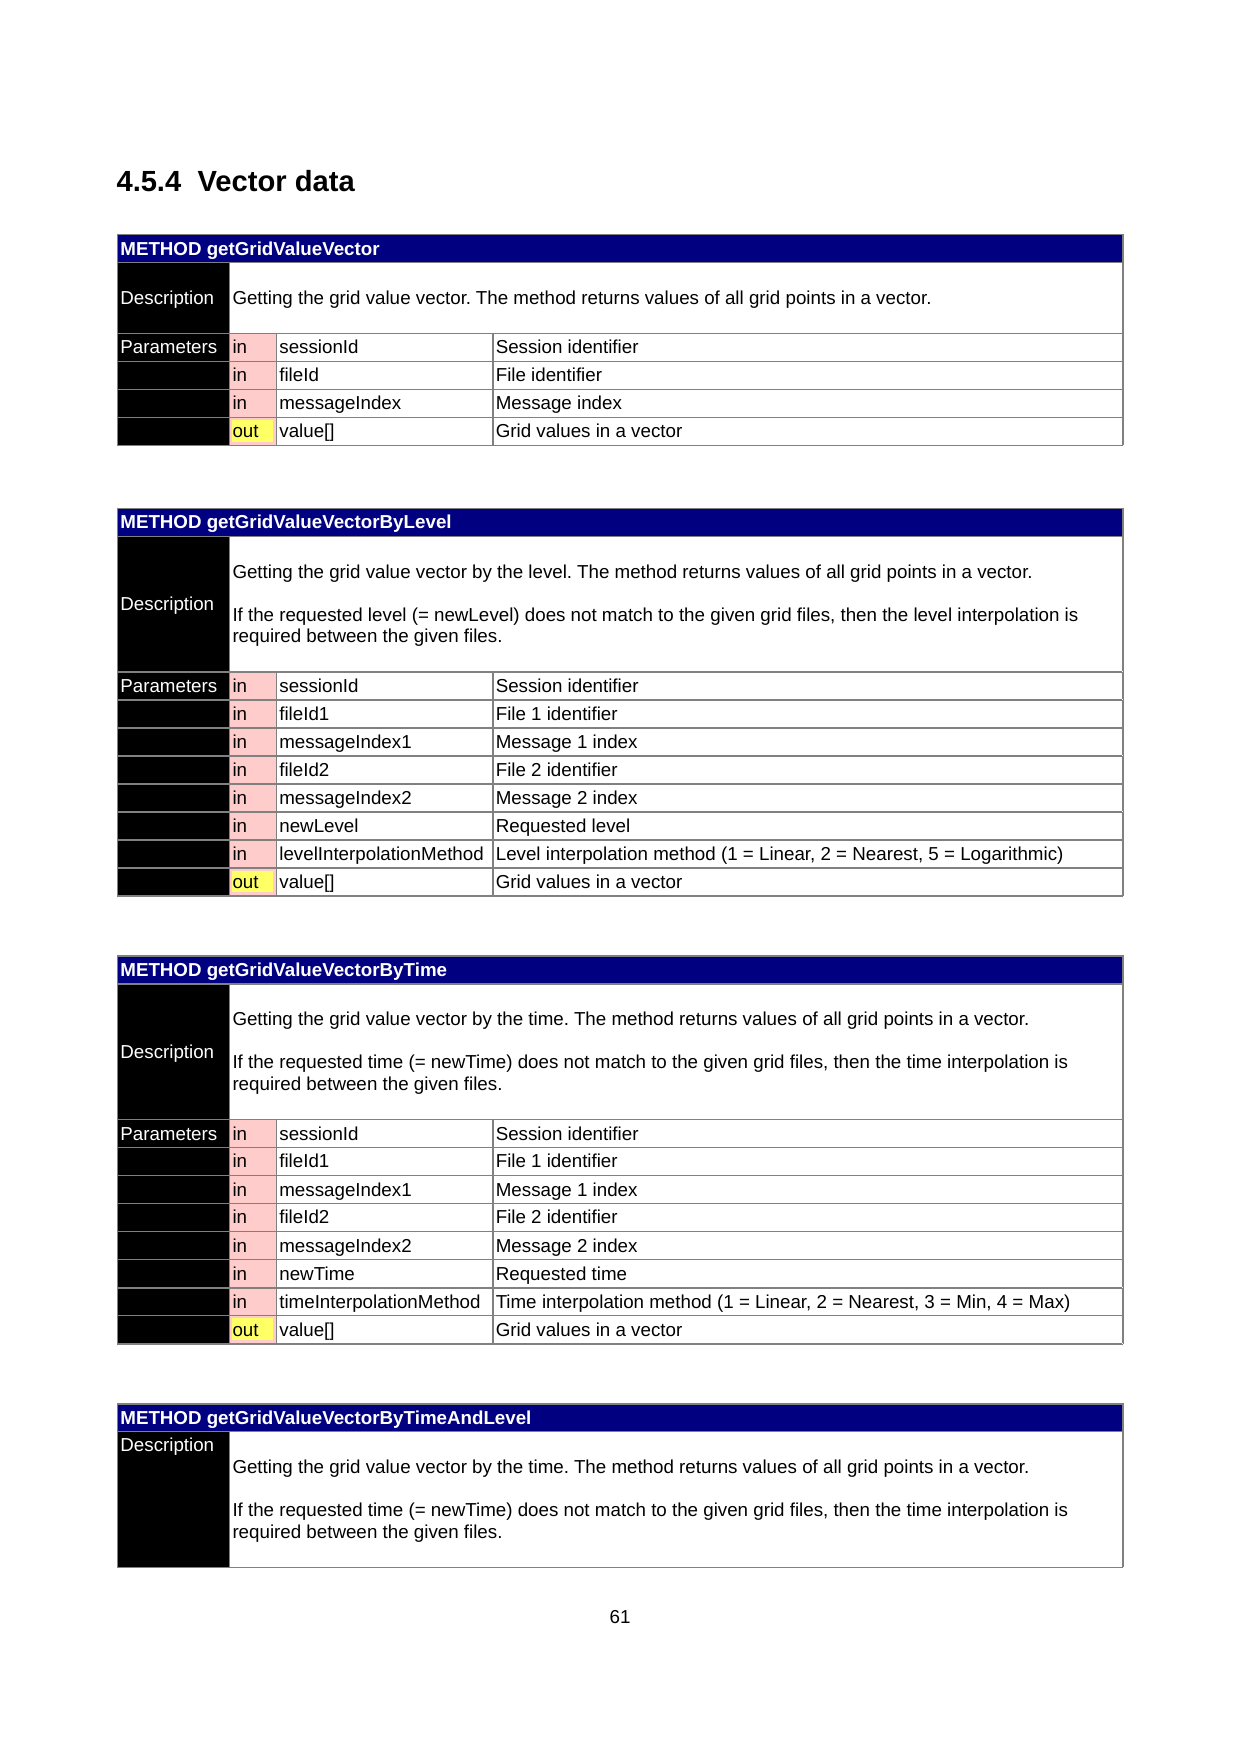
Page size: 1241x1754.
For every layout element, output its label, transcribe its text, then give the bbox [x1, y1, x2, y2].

table_cell [118, 362, 229, 389]
table_cell in [230, 1148, 276, 1175]
table_cell Message 1 index [494, 729, 1122, 755]
table_cell in [230, 729, 276, 755]
table_cell Parameters [118, 334, 229, 361]
table_cell Getting the grid value vector by the level. The method returns values of all grid points in a vector. If the requested level (= newLevel) does not match to the given grid files, then the level interpolation is required between the given files. [230, 537, 1122, 671]
table_cell in [230, 334, 276, 361]
table_cell [118, 390, 229, 417]
table_cell [118, 757, 229, 783]
table_cell File 1 identifier [494, 1148, 1122, 1175]
table_cell sessionId [277, 1120, 492, 1147]
table_cell in [230, 757, 276, 783]
table_cell File 1 identifier [494, 701, 1122, 727]
table_cell messageIndex2 [277, 785, 492, 811]
table_cell messageIndex1 [277, 1176, 492, 1203]
table_cell [118, 729, 229, 755]
table_cell Requested time [494, 1260, 1122, 1287]
table_cell [118, 1204, 229, 1231]
table_cell sessionId [277, 673, 492, 699]
table_cell in [230, 1204, 276, 1231]
table_cell Grid values in a vector [494, 1316, 1122, 1343]
table_cell in [230, 1260, 276, 1287]
table_cell levelInterpolationMethod [277, 841, 492, 867]
table_cell fileId2 [277, 1204, 492, 1231]
table_cell [118, 1148, 229, 1175]
table_header METHOD getGridValueVector [118, 235, 1122, 262]
table_cell Message 2 index [494, 785, 1122, 811]
table_cell [118, 1316, 229, 1343]
table_cell in [230, 1176, 276, 1203]
subtitle Vector data [108, 164, 1122, 197]
table_cell newLevel [277, 813, 492, 839]
table_cell in [230, 362, 276, 389]
table_cell Grid values in a vector [494, 869, 1122, 895]
table_cell [118, 1289, 229, 1315]
table_cell Getting the grid value vector. The method returns values of all grid points in a vector. [230, 263, 1122, 333]
table_cell [118, 841, 229, 867]
table_cell Getting the grid value vector by the time. The method returns values of all grid points in a vector. If the requested time (= newTime) does not match to the given grid files, then the time interpolation is required between the given files. [230, 1432, 1122, 1567]
table_cell in [230, 1232, 276, 1259]
table_cell in [230, 673, 276, 699]
table_cell newTime [277, 1260, 492, 1287]
table_cell fileId1 [277, 701, 492, 727]
table_cell File 2 identifier [494, 1204, 1122, 1231]
table_cell Description [118, 537, 229, 671]
table_cell fileId1 [277, 1148, 492, 1175]
table_cell value[] [277, 869, 492, 895]
table_header METHOD getGridValueVectorByLevel [118, 509, 1122, 536]
table_cell Message index [494, 390, 1122, 417]
table_cell out [230, 1316, 276, 1343]
table_cell value[] [277, 418, 492, 445]
table_cell messageIndex2 [277, 1232, 492, 1259]
table_cell Session identifier [494, 673, 1122, 699]
table_cell messageIndex1 [277, 729, 492, 755]
table_header METHOD getGridValueVectorByTimeAndLevel [118, 1405, 1122, 1431]
table_cell Session identifier [494, 334, 1122, 361]
table_cell out [230, 418, 276, 445]
table_cell timeInterpolationMethod [277, 1289, 492, 1315]
table_cell fileId2 [277, 757, 492, 783]
table_cell Level interpolation method (1 = Linear, 2 = Nearest, 5 = Logarithmic) [494, 841, 1122, 867]
table_cell Time interpolation method (1 = Linear, 2 = Nearest, 3 = Min, 4 = Max) [494, 1289, 1122, 1315]
table_cell messageIndex [277, 390, 492, 417]
table_cell value[] [277, 1316, 492, 1343]
table_cell in [230, 1289, 276, 1315]
table_cell Parameters [118, 1120, 229, 1147]
table_cell Getting the grid value vector by the time. The method returns values of all grid points in a vector. If the requested time (= newTime) does not match to the given grid files, then the time interpolation is required between the given files. [230, 985, 1122, 1119]
table_cell Parameters [118, 673, 229, 699]
table_cell Requested level [494, 813, 1122, 839]
table_cell [118, 785, 229, 811]
table_cell Message 2 index [494, 1232, 1122, 1259]
table_cell File 2 identifier [494, 757, 1122, 783]
table_cell Session identifier [494, 1120, 1122, 1147]
table_cell Description [118, 263, 229, 333]
table_cell Message 1 index [494, 1176, 1122, 1203]
table_cell [118, 1176, 229, 1203]
table_cell Description [118, 985, 229, 1119]
table_cell in [230, 813, 276, 839]
table_cell out [230, 869, 276, 895]
table_cell [118, 1260, 229, 1287]
table_cell [118, 813, 229, 839]
table_cell in [230, 701, 276, 727]
table_cell in [230, 1120, 276, 1147]
table_cell [118, 701, 229, 727]
table_cell in [230, 785, 276, 811]
table_cell in [230, 390, 276, 417]
table_cell fileId [277, 362, 492, 389]
table_cell File identifier [494, 362, 1122, 389]
table_header METHOD getGridValueVectorByTime [118, 957, 1122, 983]
table_cell [118, 418, 229, 445]
table_cell sessionId [277, 334, 492, 361]
table_cell Description [118, 1432, 229, 1567]
table_cell [118, 869, 229, 895]
table_cell [118, 1232, 229, 1259]
table_cell in [230, 841, 276, 867]
table_cell Grid values in a vector [494, 418, 1122, 445]
